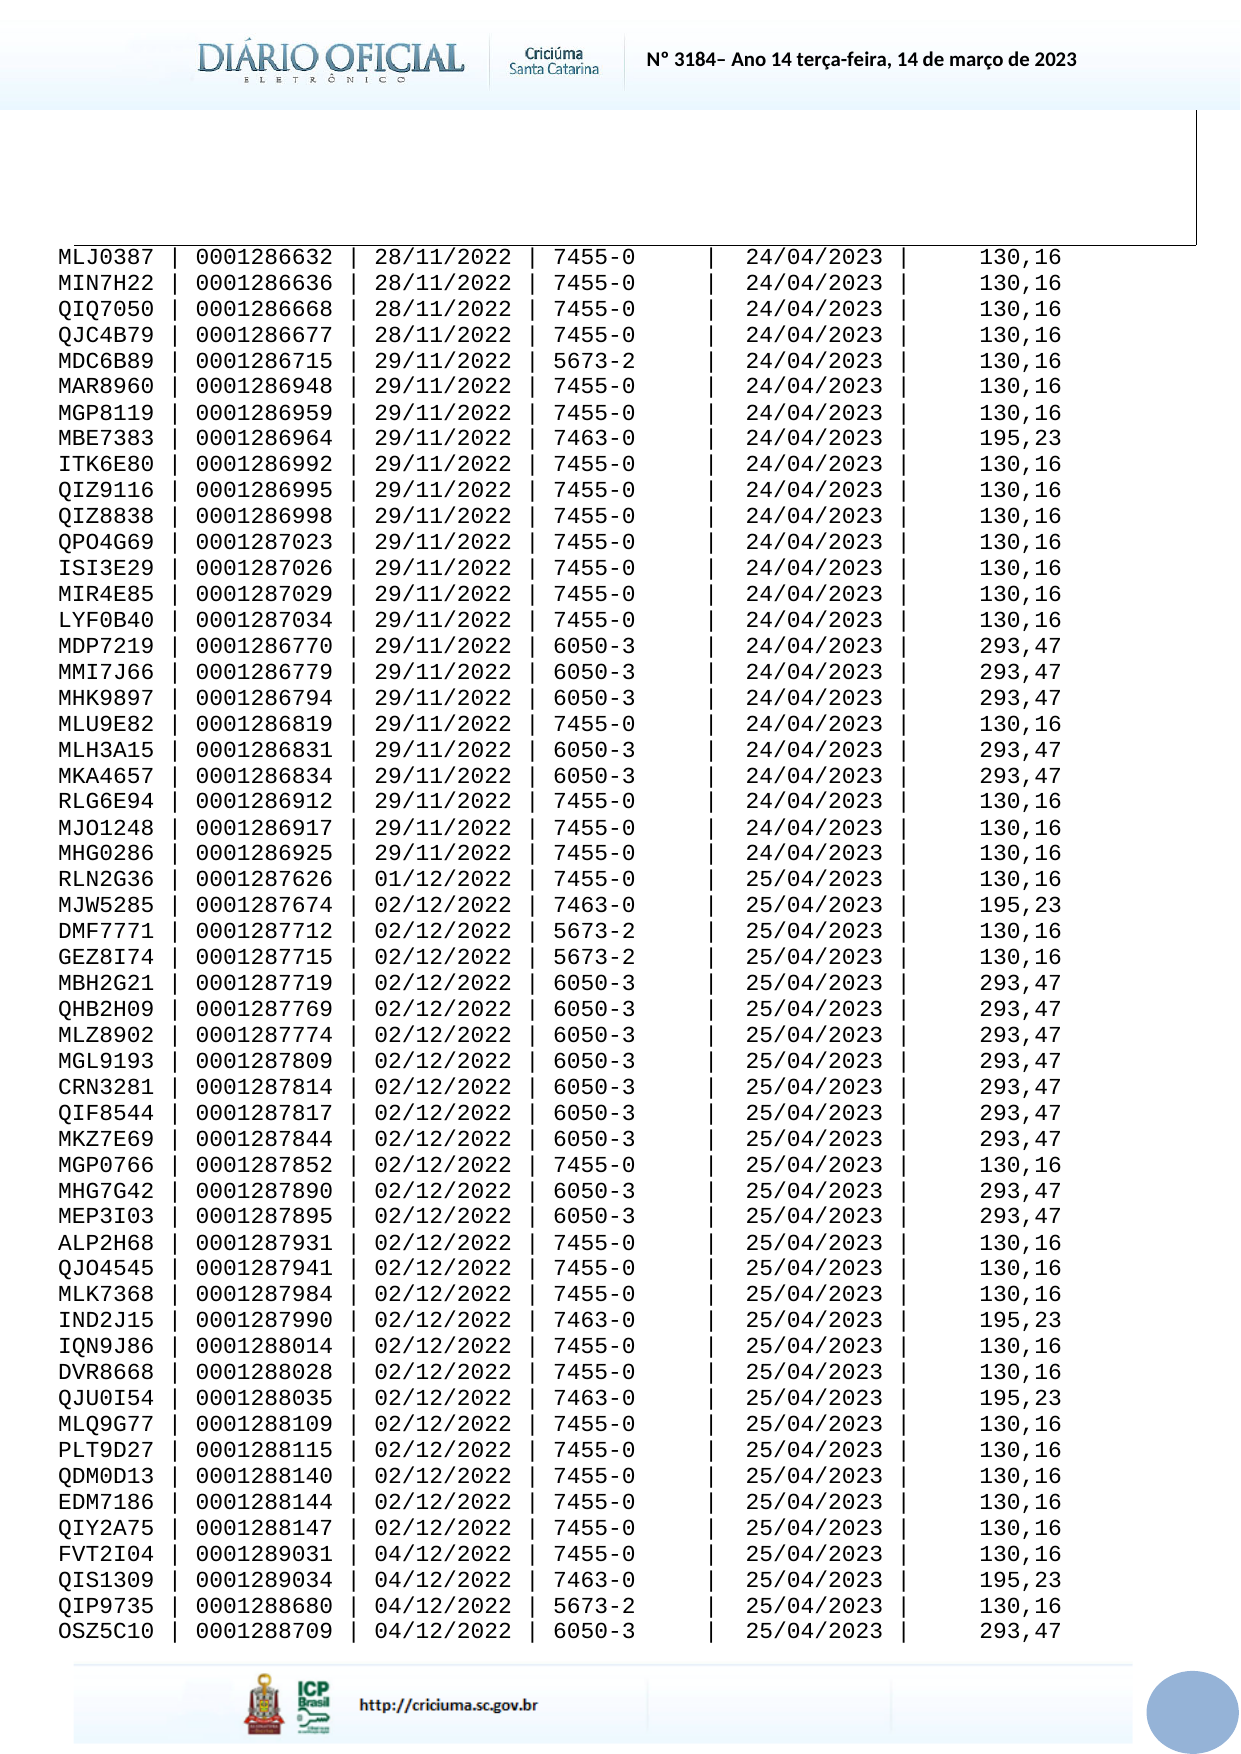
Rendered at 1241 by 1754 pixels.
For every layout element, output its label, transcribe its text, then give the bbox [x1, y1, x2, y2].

text MBH2G21 | 0001287719 | 02/12/2022 | 6050-3 | 25/04/2023 | 293,47 [44, 971, 1196, 997]
text RLN2G36 | 0001287626 | 01/12/2022 | 7455-0 | 25/04/2023 | 130,16 [44, 868, 1196, 894]
text EDM7186 | 0001288144 | 02/12/2022 | 7455-0 | 25/04/2023 | 130,16 [44, 1490, 1196, 1516]
text QIQ7050 | 0001286668 | 28/11/2022 | 7455-0 | 24/04/2023 | 130,16 [44, 297, 1196, 323]
text QIF8544 | 0001287817 | 02/12/2022 | 6050-3 | 25/04/2023 | 293,47 [44, 1101, 1196, 1127]
text QJU0I54 | 0001288035 | 02/12/2022 | 7463-0 | 25/04/2023 | 195,23 [44, 1386, 1196, 1412]
text QIZ8838 | 0001286998 | 29/11/2022 | 7455-0 | 24/04/2023 | 130,16 [44, 504, 1196, 531]
text DVR8668 | 0001288028 | 02/12/2022 | 7455-0 | 25/04/2023 | 130,16 [44, 1361, 1196, 1386]
text MGP0766 | 0001287852 | 02/12/2022 | 7455-0 | 25/04/2023 | 130,16 [44, 1153, 1196, 1179]
text MEP3I03 | 0001287895 | 02/12/2022 | 6050-3 | 25/04/2023 | 293,47 [44, 1205, 1196, 1231]
text MLH3A15 | 0001286831 | 29/11/2022 | 6050-3 | 24/04/2023 | 293,47 [44, 738, 1196, 764]
text DMF7771 | 0001287712 | 02/12/2022 | 5673-2 | 25/04/2023 | 130,16 [44, 919, 1196, 946]
text MHG0286 | 0001286925 | 29/11/2022 | 7455-0 | 24/04/2023 | 130,16 [44, 842, 1196, 868]
text MDC6B89 | 0001286715 | 29/11/2022 | 5673-2 | 24/04/2023 | 130,16 [44, 349, 1196, 375]
text PLT9D27 | 0001288115 | 02/12/2022 | 7455-0 | 25/04/2023 | 130,16 [44, 1438, 1196, 1464]
text QPO4G69 | 0001287023 | 29/11/2022 | 7455-0 | 24/04/2023 | 130,16 [44, 531, 1196, 556]
text MHG7G42 | 0001287890 | 02/12/2022 | 6050-3 | 25/04/2023 | 293,47 [44, 1179, 1196, 1205]
text IQN9J86 | 0001288014 | 02/12/2022 | 7455-0 | 25/04/2023 | 130,16 [44, 1334, 1196, 1361]
text QIP9735 | 0001288680 | 04/12/2022 | 5673-2 | 25/04/2023 | 130,16 [44, 1594, 1196, 1620]
text RLG6E94 | 0001286912 | 29/11/2022 | 7455-0 | 24/04/2023 | 130,16 [44, 790, 1196, 816]
text MLZ8902 | 0001287774 | 02/12/2022 | 6050-3 | 25/04/2023 | 293,47 [44, 1023, 1196, 1049]
text MLK7368 | 0001287984 | 02/12/2022 | 7455-0 | 25/04/2023 | 130,16 [44, 1283, 1196, 1309]
text MKZ7E69 | 0001287844 | 02/12/2022 | 6050-3 | 25/04/2023 | 293,47 [44, 1127, 1196, 1153]
text MIN7H22 | 0001286636 | 28/11/2022 | 7455-0 | 24/04/2023 | 130,16 [44, 271, 1196, 297]
text MAR8960 | 0001286948 | 29/11/2022 | 7455-0 | 24/04/2023 | 130,16 [44, 375, 1196, 401]
text MJW5285 | 0001287674 | 02/12/2022 | 7463-0 | 25/04/2023 | 195,23 [44, 894, 1196, 919]
text QIY2A75 | 0001288147 | 02/12/2022 | 7455-0 | 25/04/2023 | 130,16 [44, 1516, 1196, 1542]
text MMI7J66 | 0001286779 | 29/11/2022 | 6050-3 | 24/04/2023 | 293,47 [44, 660, 1196, 686]
text QJC4B79 | 0001286677 | 28/11/2022 | 7455-0 | 24/04/2023 | 130,16 [44, 323, 1196, 349]
text OSZ5C10 | 0001288709 | 04/12/2022 | 6050-3 | 25/04/2023 | 293,47 [44, 1620, 1196, 1646]
text QJO4545 | 0001287941 | 02/12/2022 | 7455-0 | 25/04/2023 | 130,16 [44, 1257, 1196, 1283]
text ITK6E80 | 0001286992 | 29/11/2022 | 7455-0 | 24/04/2023 | 130,16 [44, 453, 1196, 479]
text MHK9897 | 0001286794 | 29/11/2022 | 6050-3 | 24/04/2023 | 293,47 [44, 686, 1196, 712]
text MGP8119 | 0001286959 | 29/11/2022 | 7455-0 | 24/04/2023 | 130,16 [44, 401, 1196, 427]
text MLU9E82 | 0001286819 | 29/11/2022 | 7455-0 | 24/04/2023 | 130,16 [44, 712, 1196, 738]
text QHB2H09 | 0001287769 | 02/12/2022 | 6050-3 | 25/04/2023 | 293,47 [44, 997, 1196, 1023]
text LYF0B40 | 0001287034 | 29/11/2022 | 7455-0 | 24/04/2023 | 130,16 [44, 608, 1196, 634]
text QDM0D13 | 0001288140 | 02/12/2022 | 7455-0 | 25/04/2023 | 130,16 [44, 1464, 1196, 1490]
text QIS1309 | 0001289034 | 04/12/2022 | 7463-0 | 25/04/2023 | 195,23 [44, 1568, 1196, 1594]
text ALP2H68 | 0001287931 | 02/12/2022 | 7455-0 | 25/04/2023 | 130,16 [44, 1231, 1196, 1257]
text FVT2I04 | 0001289031 | 04/12/2022 | 7455-0 | 25/04/2023 | 130,16 [44, 1542, 1196, 1568]
text MJO1248 | 0001286917 | 29/11/2022 | 7455-0 | 24/04/2023 | 130,16 [44, 816, 1196, 842]
text MGL9193 | 0001287809 | 02/12/2022 | 6050-3 | 25/04/2023 | 293,47 [44, 1049, 1196, 1075]
text MIR4E85 | 0001287029 | 29/11/2022 | 7455-0 | 24/04/2023 | 130,16 [44, 582, 1196, 608]
text GEZ8I74 | 0001287715 | 02/12/2022 | 5673-2 | 25/04/2023 | 130,16 [44, 946, 1196, 971]
text QIZ9116 | 0001286995 | 29/11/2022 | 7455-0 | 24/04/2023 | 130,16 [44, 479, 1196, 504]
text MKA4657 | 0001286834 | 29/11/2022 | 6050-3 | 24/04/2023 | 293,47 [44, 764, 1196, 790]
text ISI3E29 | 0001287026 | 29/11/2022 | 7455-0 | 24/04/2023 | 130,16 [44, 556, 1196, 582]
text MDP7219 | 0001286770 | 29/11/2022 | 6050-3 | 24/04/2023 | 293,47 [44, 634, 1196, 660]
text MLQ9G77 | 0001288109 | 02/12/2022 | 7455-0 | 25/04/2023 | 130,16 [44, 1412, 1196, 1438]
text IND2J15 | 0001287990 | 02/12/2022 | 7463-0 | 25/04/2023 | 195,23 [44, 1309, 1196, 1334]
text MLJ0387 | 0001286632 | 28/11/2022 | 7455-0 | 24/04/2023 | 130,16 [44, 245, 1196, 271]
text CRN3281 | 0001287814 | 02/12/2022 | 6050-3 | 25/04/2023 | 293,47 [44, 1075, 1196, 1101]
text MBE7383 | 0001286964 | 29/11/2022 | 7463-0 | 24/04/2023 | 195,23 [44, 427, 1196, 453]
